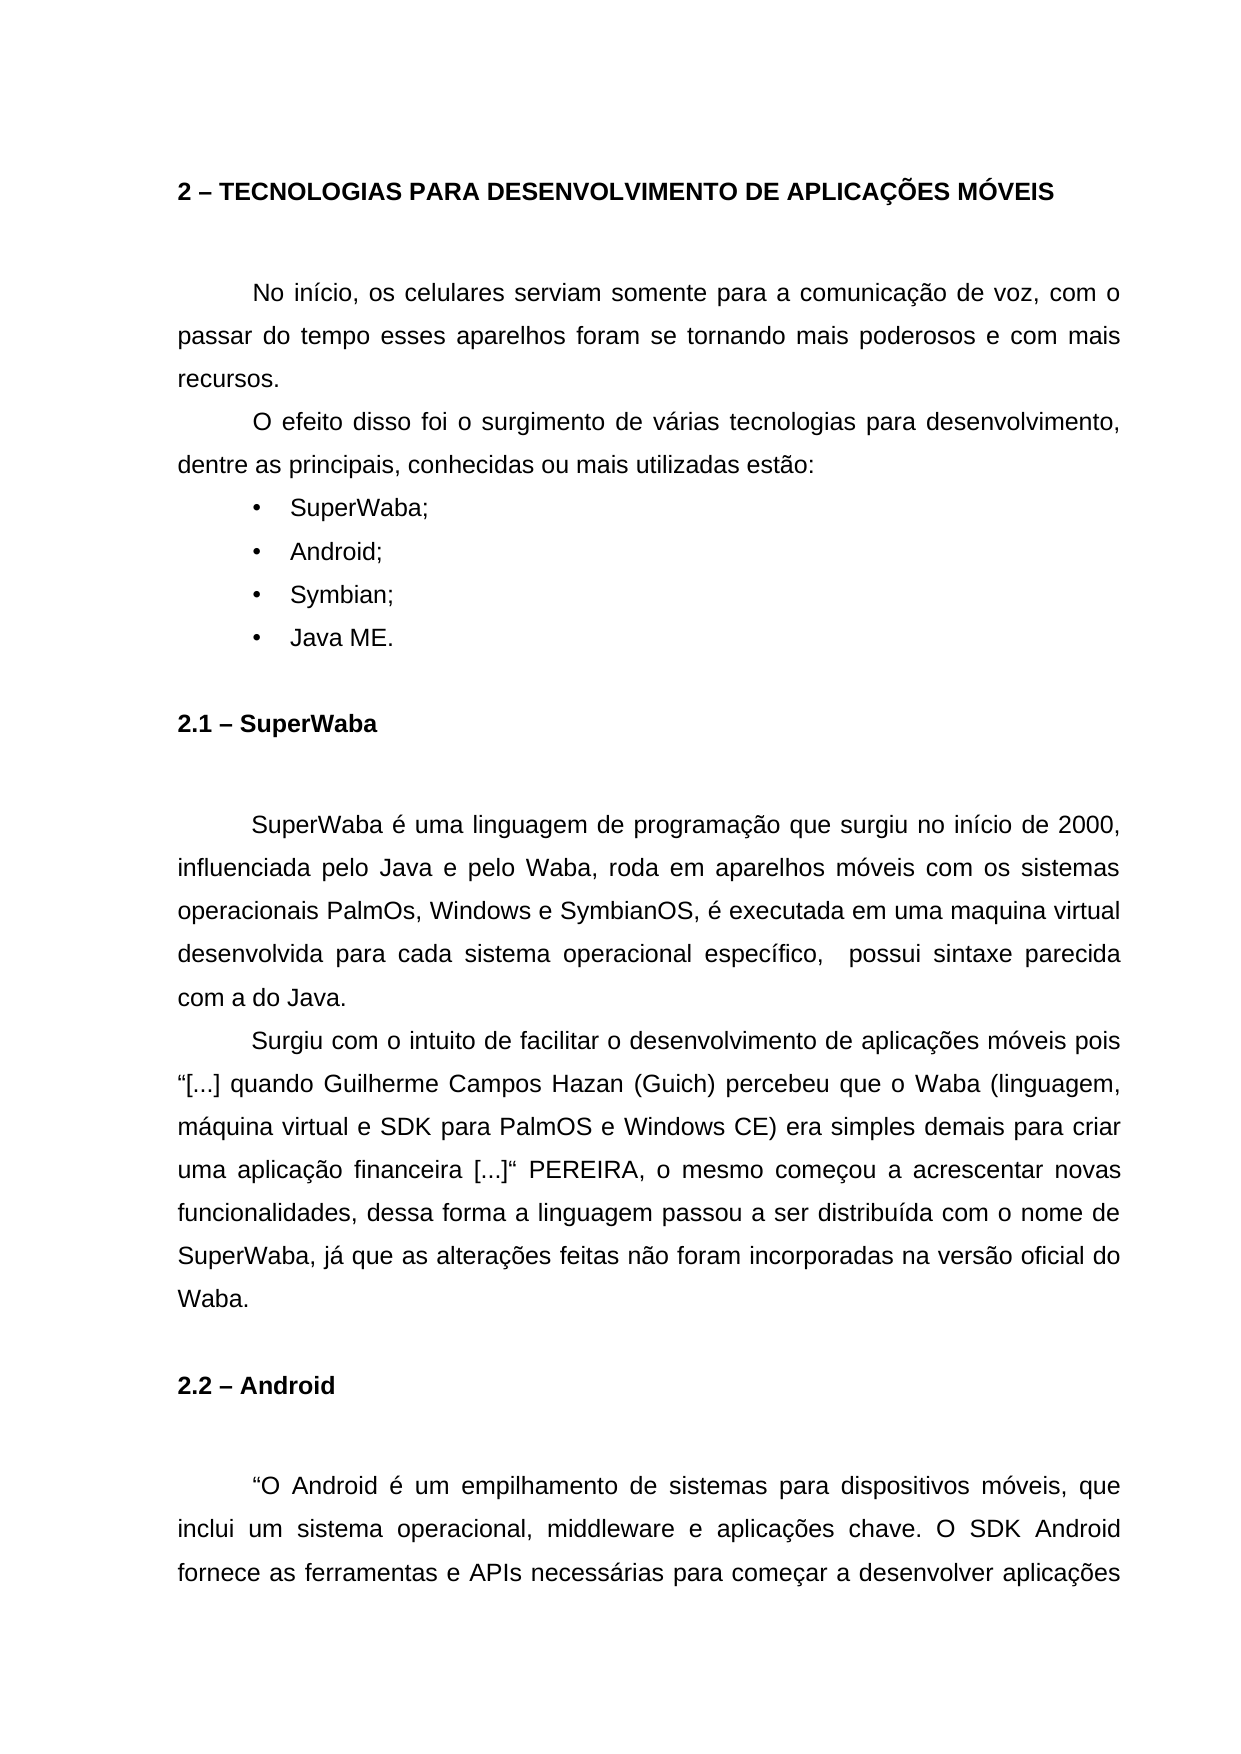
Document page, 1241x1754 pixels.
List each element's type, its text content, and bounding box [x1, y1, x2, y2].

text SuperWaba é uma linguagem de programação que surgiu no início de 2000, influenciada pelo Java e pelo Waba, roda em aparelhos móveis com os sistemas operacionais PalmOs, Windows e SymbianOS, é executada em uma maquina virtual desenvolvida para cada sistema operacional específico, possui sintaxe parecida com a do Java. [177, 810, 1122, 1011]
list SuperWaba; [252, 493, 1122, 522]
text “O Android é um empilhamento de sistemas para dispositivos móveis, que inclui um sistema operacional, middleware e aplicações chave. O SDK Android fornece as ferramentas e APIs necessárias para começar a desenvolver aplicações [177, 1471, 1122, 1586]
text O efeito disso foi o surgimento de várias tecnologias para desenvolvimento, dentre as principais, conhecidas ou mais utilizadas estão: [177, 407, 1122, 479]
subtitle 2.1 – SuperWaba [177, 709, 1122, 738]
list Java ME. [252, 623, 1122, 652]
subtitle 2.2 – Android [177, 1371, 1122, 1399]
text Surgiu com o intuito de facilitar o desenvolvimento de aplicações móveis pois “[...] quando Guilherme Campos Hazan (Guich) percebeu que o Waba (linguagem, máquina virtual e SDK para PalmOS e Windows CE) era simples demais para criar uma aplicação financeira [...]“ PEREIRA, o mesmo começou a acrescentar novas funcionalidades, dessa forma a linguagem passou a ser distribuída com o nome de SuperWaba, já que as alterações feitas não foram incorporadas na versão oficial do Waba. [177, 1026, 1122, 1313]
list Android; [252, 537, 1122, 565]
subtitle 2 – TECNOLOGIAS PARA DESENVOLVIMENTO DE APLICAÇÕES MÓVEIS [177, 177, 1122, 206]
list Symbian; [252, 580, 1122, 609]
text No início, os celulares serviam somente para a comunicação de voz, com o passar do tempo esses aparelhos foram se tornando mais poderosos e com mais recursos. [177, 278, 1122, 393]
